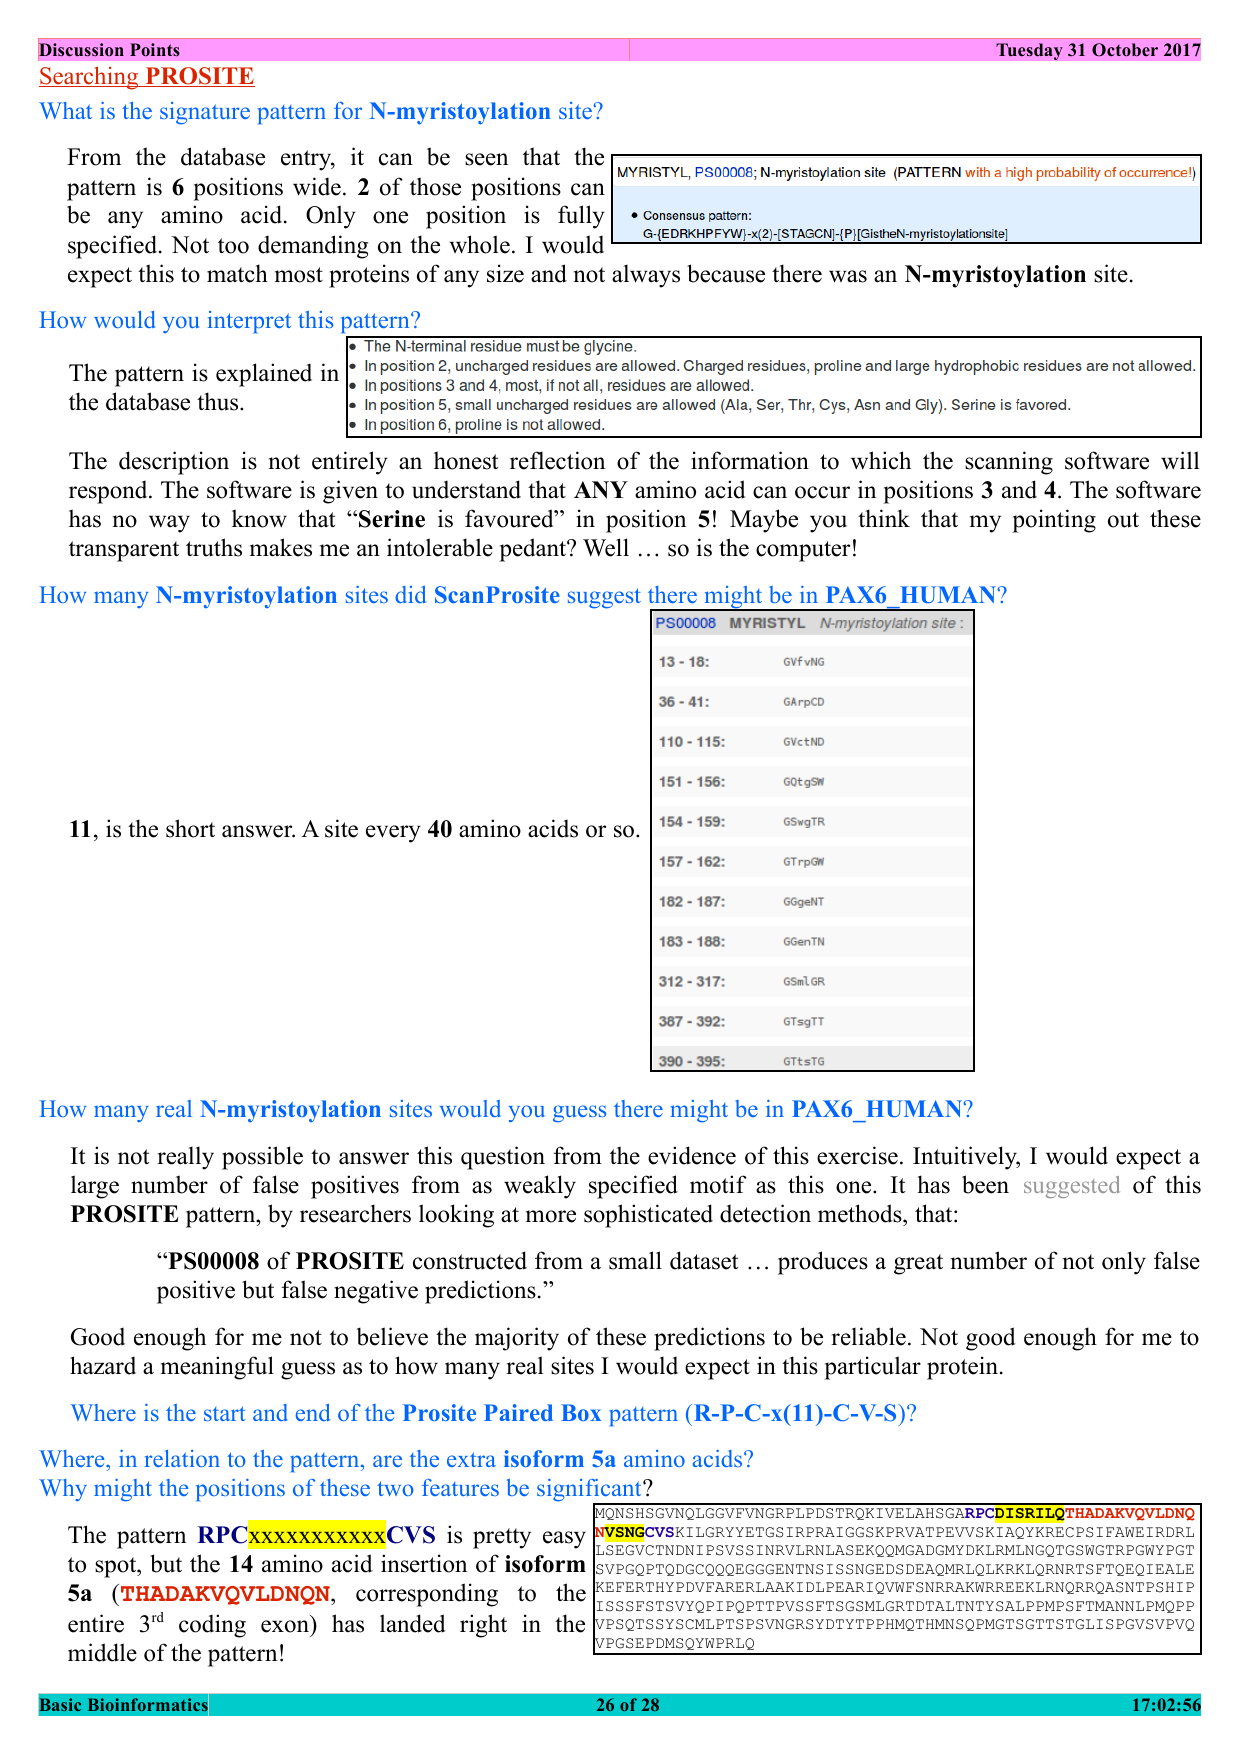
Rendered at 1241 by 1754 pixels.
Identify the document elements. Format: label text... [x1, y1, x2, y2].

text Where is the start and end of the Prosite Paired Box pattern (R-P-C-x(11)-C-V-S)? [70, 1397, 1201, 1427]
text Why might the positions of these two features be significant? [38, 1473, 1201, 1502]
text Where, in relation to the pattern, are the extra isoform 5a amino acids? [38, 1444, 1201, 1473]
text LSEGVCTNDNIPSVSSINRVLRNLASEKQQMGADGMYDKLRMLNGQTGSWGTRPGWYPGT [595, 1542, 1200, 1561]
text [975, 813, 1201, 843]
text SVPGQPTQDGCQQQEGGGENTNSISSNGEDSDEAQMRLQLKRKLQRNRTSFTQEQIEALE [595, 1561, 1200, 1579]
text ISSSFSTSVYQPIPQPTTPVSSFTSGSMLGRTDTALTNTYSALPPMPSFTMANNLPMQPP [595, 1598, 1200, 1616]
text How many real N-myristoylation sites would you guess there might be in PAX6_HUMAN? [38, 1094, 1201, 1123]
text NVSNGCVSKILGRYYETGSIRPRAIGGSKPRVATPEVVSKIAQYKRECPSIFAWEIRDRL [595, 1523, 1200, 1542]
text VPGSEPDMSQYWPRLQ [595, 1635, 1200, 1653]
text It is not really possible to answer this question from the evidence of this exercise. Intuitively, I would expect a large number of false positives from as weakly specified motif as this one. It has been suggested of this PROSITE pattern, by researchers looking at more sophisticated detection methods, that: [70, 1141, 1201, 1228]
text The pattern RPCxxxxxxxxxxxCVS is pretty easy to spot, but the 14 amino acid insertion of isoform 5a (THADAKVQVLDNQN, corresponding to the entire 3rd coding exon) has landed right in the middle of the pattern! [67, 1520, 1201, 1667]
text How many N-myristoylation sites did ScanProsite suggest there might be in PAX6_HUMAN? [38, 580, 1201, 609]
text MQNSHSGVNQLGGVFVNGRPLPDSTRQKIVELAHSGARPCDISRILQTHADAKVQVLDNQ [595, 1505, 1200, 1523]
picture [613, 156, 1200, 242]
text VPSQTSSYSCMLPTSPSVNGRSYDTYTPPHMQTHMNSQPMGTSGTTSTGLISPGVSVPVQ [595, 1616, 1200, 1635]
text Searching PROSITE [38, 61, 1201, 89]
text “PS00008 of PROSITE constructed from a small dataset … produces a great number of not only false positive but false negative predictions.” [157, 1246, 1201, 1304]
text Good enough for me not to believe the majority of these predictions to be reliable. Not good enough for me to hazard a meaningful guess as to how many real sites I would expect in this particular protein. [70, 1322, 1201, 1380]
text The description is not entirely an honest reflection of the information to which the scanning software will respond. The software is given to understand that ANY amino acid can occur in positions 3 and 4. The software has no way to know that “Serine is favoured” in position 5! Maybe you think that my pointing out these transparent truths makes me an intolerable pedant? Well … so is the computer! [68, 446, 1201, 562]
text How would you interpret this pattern? [38, 305, 1201, 334]
picture [652, 611, 973, 1070]
text The pattern is explained in the database thus. [68, 358, 346, 416]
text What is the signature pattern for N-myristoylation site? [38, 96, 1201, 124]
text 11, is the short answer. A site every 40 amino acids or so. [68, 813, 650, 843]
text From the database entry, it can be seen that the pattern is 6 positions wide. 2 of those positions can be any amino acid. Only one position is fully specified. Not too demanding on the whole. I would expect this to match most proteins of any size and not always because there was an N-myristoylation site. [67, 142, 1201, 288]
text KEFERTHYPDVFARERLAAKIDLPEARIQVWFSNRRAKWRREEKLRNQRRQASNTPSHIP [595, 1579, 1200, 1598]
picture [348, 338, 1200, 436]
